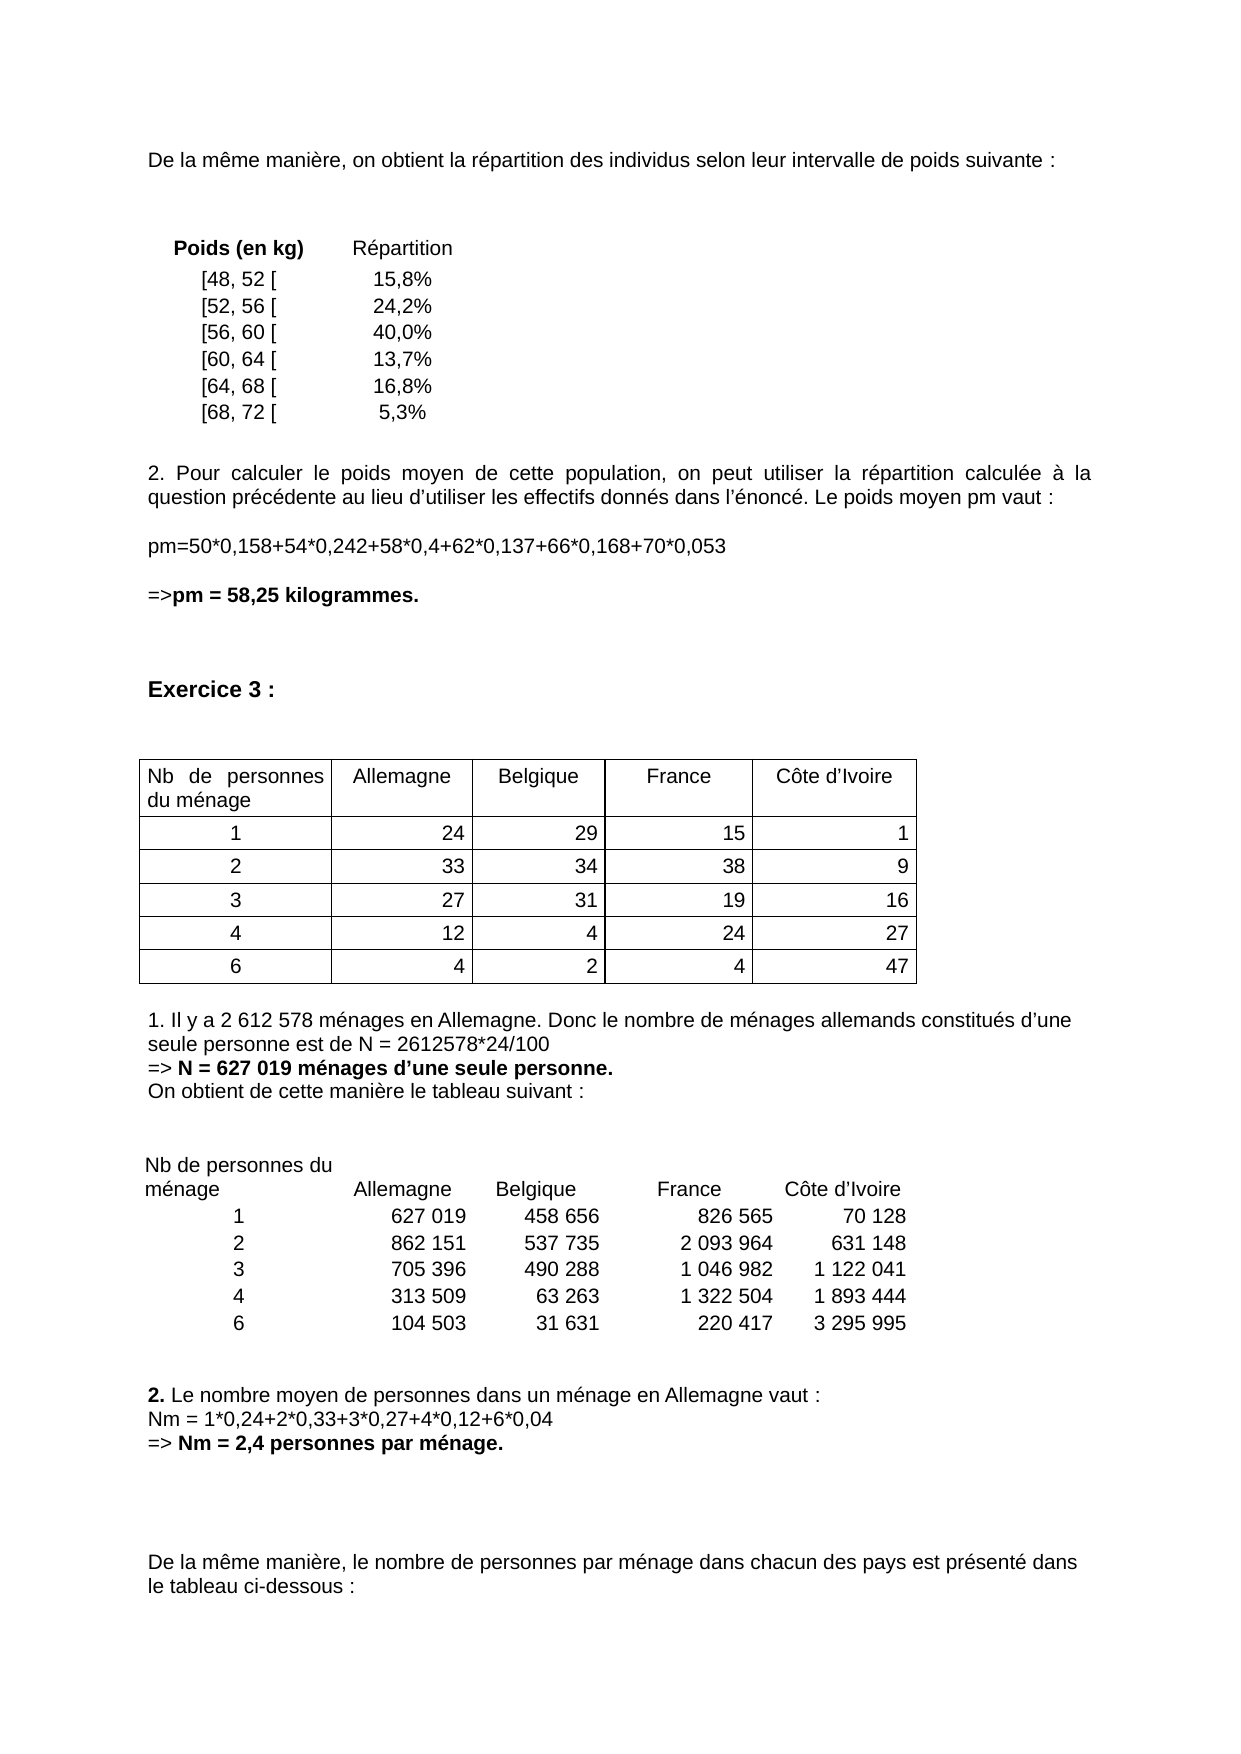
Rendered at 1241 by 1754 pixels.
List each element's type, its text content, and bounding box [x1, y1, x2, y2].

table_cell 9 [753, 850, 916, 882]
table_cell 40,0% [336, 318, 469, 344]
table_cell 2 [140, 850, 331, 882]
table_cell 458 656 [469, 1201, 602, 1228]
table_cell 826 565 [603, 1201, 776, 1228]
table_header Répartition [336, 228, 469, 259]
table_cell 705 396 [336, 1255, 469, 1281]
text De la même manière, le nombre de personnes par ménage dans chacun des pays est présenté dans le tableau ci-dessous : [148, 1550, 1093, 1598]
table_cell 5,3% [336, 398, 469, 424]
table_cell 24 [332, 817, 472, 849]
table_cell [68, 72 [ [141, 398, 336, 424]
table_cell 1 [140, 817, 331, 849]
table_cell 15 [606, 817, 752, 849]
table_header Belgique [469, 1151, 602, 1201]
table_cell 6 [141, 1308, 336, 1334]
table_cell 1 122 041 [776, 1255, 909, 1281]
table_cell 12 [332, 917, 472, 949]
table_cell 16,8% [336, 371, 469, 397]
table_cell 70 128 [776, 1201, 909, 1228]
table_cell 1 322 504 [603, 1281, 776, 1308]
table_cell 4 [473, 917, 604, 949]
table_cell 1 [753, 817, 916, 849]
table_cell 220 417 [603, 1308, 776, 1334]
text => N = 627 019 ménages d’une seule personne. [148, 1055, 1093, 1079]
table_cell 313 509 [336, 1281, 469, 1308]
text De la même manière, on obtient la répartition des individus selon leur intervalle de poids suivante : [148, 148, 1093, 172]
table_cell 4 [141, 1281, 336, 1308]
table_cell 490 288 [469, 1255, 602, 1281]
text Nm = 1*0,24+2*0,33+3*0,27+4*0,12+6*0,04 [148, 1406, 1093, 1430]
text Exercice 3 : [148, 676, 1093, 702]
table_cell 16 [753, 884, 916, 916]
table_cell 1 [141, 1201, 336, 1228]
table_cell 29 [473, 817, 604, 849]
table_cell 13,7% [336, 344, 469, 371]
table_cell 27 [332, 884, 472, 916]
table_cell 104 503 [336, 1308, 469, 1334]
table_cell 33 [332, 850, 472, 882]
table_cell 627 019 [336, 1201, 469, 1228]
table_header Belgique [473, 760, 604, 816]
table_header Allemagne [336, 1151, 469, 1201]
table_cell 3 [140, 884, 331, 916]
table_cell 24,2% [336, 291, 469, 317]
table_cell 47 [753, 950, 916, 982]
table_cell 537 735 [469, 1228, 602, 1254]
table_cell 631 148 [776, 1228, 909, 1254]
table_cell 31 [473, 884, 604, 916]
text =>pm = 58,25 kilogrammes. [148, 582, 1093, 606]
table_header France [606, 760, 752, 816]
table_cell 63 263 [469, 1281, 602, 1308]
table_cell 4 [332, 950, 472, 982]
table_cell 3 [141, 1255, 336, 1281]
table_header Côte d’Ivoire [776, 1151, 909, 1201]
table_cell 31 631 [469, 1308, 602, 1334]
text 2. Le nombre moyen de personnes dans un ménage en Allemagne vaut : [148, 1382, 1093, 1406]
table_cell [48, 52 [ [141, 260, 336, 291]
table_cell 1 046 982 [603, 1255, 776, 1281]
table_header Poids (en kg) [141, 228, 336, 259]
table_cell [52, 56 [ [141, 291, 336, 317]
text 2. Pour calculer le poids moyen de cette population, on peut utiliser la répartition calculée à la question précédente au lieu d’utiliser les effectifs donnés dans l’énoncé. Le poids moyen pm vaut : [148, 461, 1093, 508]
table_cell [60, 64 [ [141, 344, 336, 371]
table_cell 15,8% [336, 260, 469, 291]
table_header Nb de personnes du ménage [141, 1151, 336, 1201]
table_cell 862 151 [336, 1228, 469, 1254]
table_cell 34 [473, 850, 604, 882]
table_cell [56, 60 [ [141, 318, 336, 344]
table_cell [64, 68 [ [141, 371, 336, 397]
table_cell 4 [606, 950, 752, 982]
table_cell 2 [473, 950, 604, 982]
table_cell 2 093 964 [603, 1228, 776, 1254]
table_cell 19 [606, 884, 752, 916]
table_cell 2 [141, 1228, 336, 1254]
table_cell 4 [140, 917, 331, 949]
text On obtient de cette manière le tableau suivant : [148, 1079, 1093, 1103]
table_cell 6 [140, 950, 331, 982]
text => Nm = 2,4 personnes par ménage. [148, 1430, 1093, 1454]
table_cell 38 [606, 850, 752, 882]
table_header Nb de personnes du ménage [140, 760, 331, 816]
text 1. Il y a 2 612 578 ménages en Allemagne. Donc le nombre de ménages allemands constitués d’une seule personne est de N = 2612578*24/100 [148, 1007, 1093, 1055]
table_header Côte d’Ivoire [753, 760, 916, 816]
table_cell 27 [753, 917, 916, 949]
table_header France [603, 1151, 776, 1201]
table_cell 3 295 995 [776, 1308, 909, 1334]
table_cell 24 [606, 917, 752, 949]
table_cell 1 893 444 [776, 1281, 909, 1308]
text pm=50*0,158+54*0,242+58*0,4+62*0,137+66*0,168+70*0,053 [148, 533, 1093, 557]
table_header Allemagne [332, 760, 472, 816]
